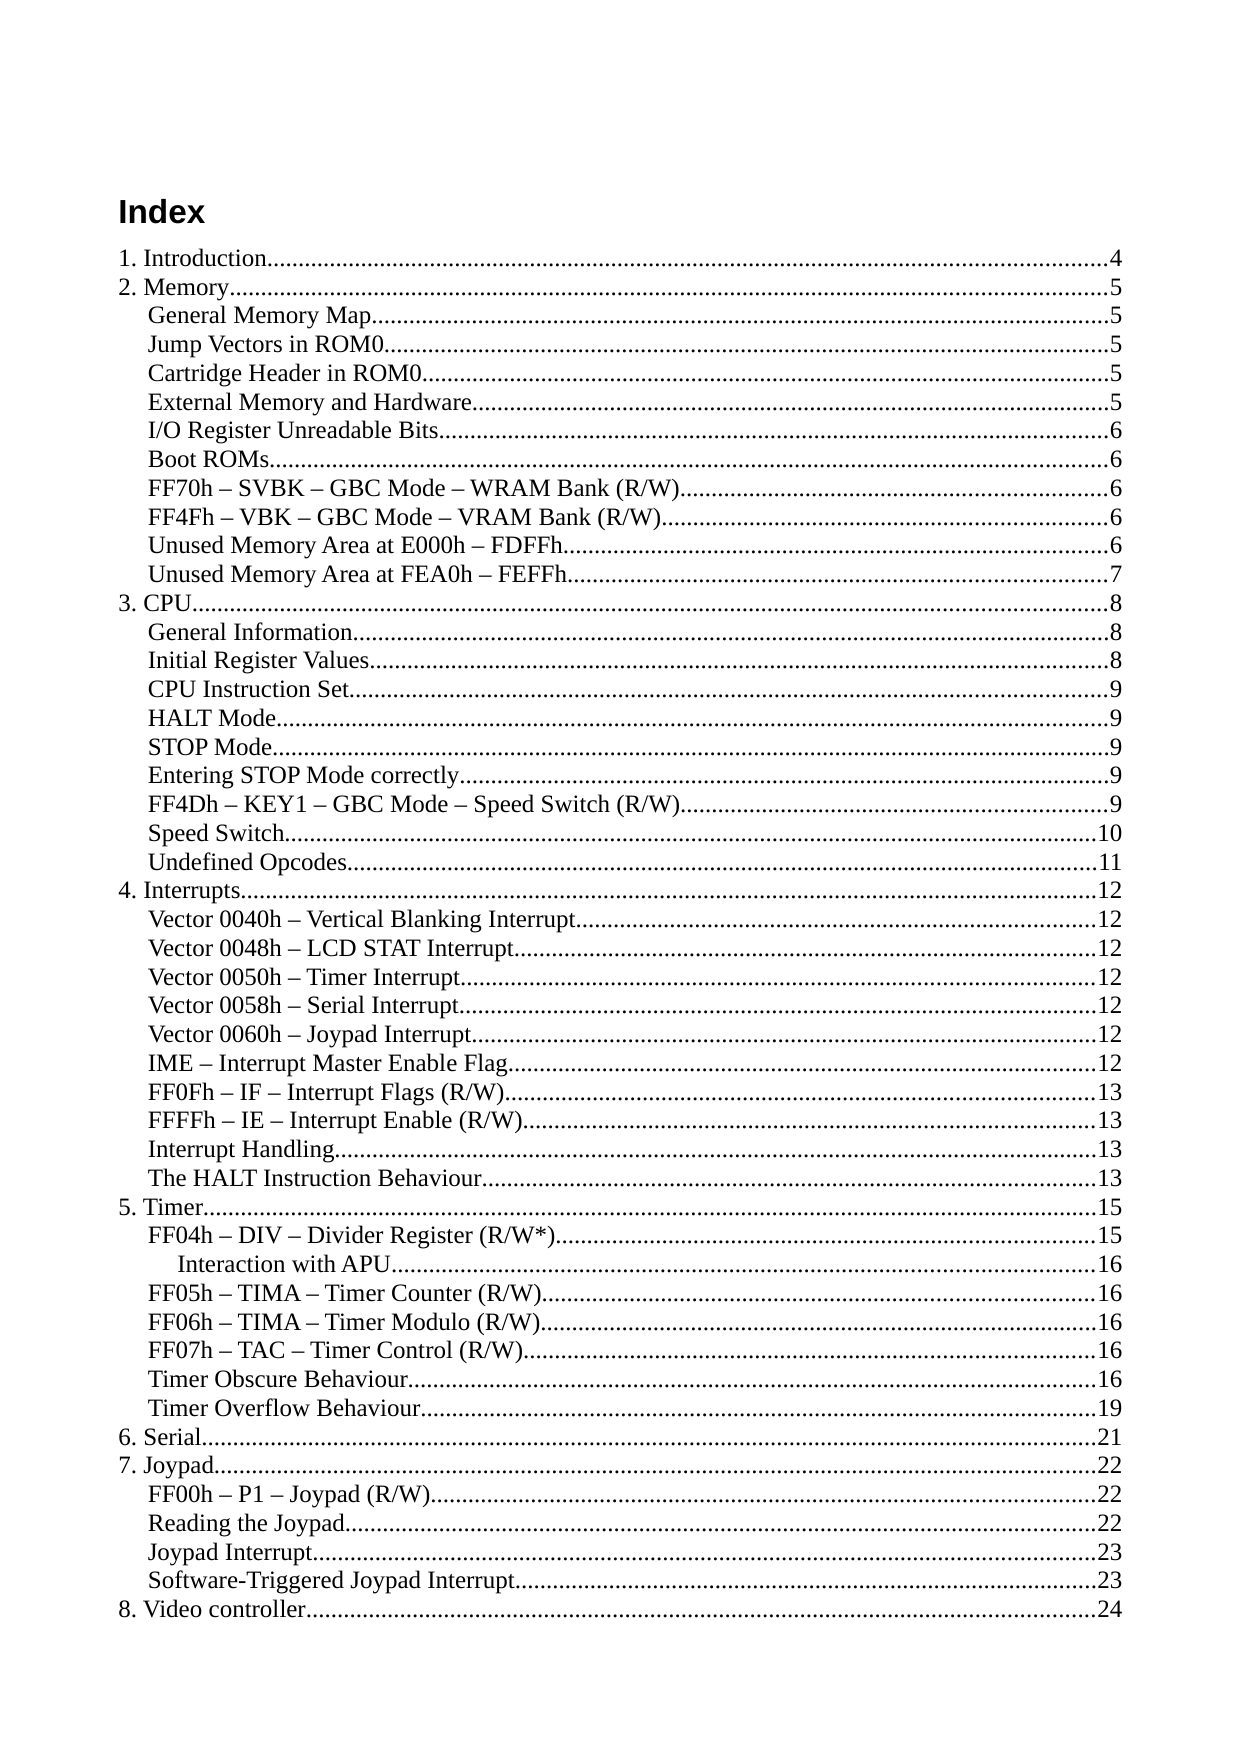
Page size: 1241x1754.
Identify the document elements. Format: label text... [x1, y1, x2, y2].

text FF07h – TAC – Timer Control (R/W) 16 [148, 1336, 1122, 1364]
text Unused Memory Area at E000h – FDFFh 6 [148, 531, 1122, 559]
text 8. Video controller 24 [118, 1594, 1122, 1623]
text FF00h – P1 – Joypad (R/W) 22 [148, 1479, 1122, 1508]
text FF70h – SVBK – GBC Mode – WRAM Bank (R/W) 6 [148, 473, 1122, 502]
text Cartridge Header in ROM0 5 [148, 358, 1122, 387]
text Initial Register Values 8 [148, 646, 1122, 674]
text 7. Joypad 22 [118, 1451, 1122, 1479]
text General Information 8 [148, 617, 1122, 646]
text 1. Introduction 4 [118, 243, 1122, 272]
text The HALT Instruction Behaviour 13 [148, 1163, 1122, 1192]
text Entering STOP Mode correctly 9 [148, 761, 1122, 789]
text FF4Fh – VBK – GBC Mode – VRAM Bank (R/W) 6 [148, 502, 1122, 531]
text 3. CPU 8 [118, 588, 1122, 617]
text Reading the Joypad 22 [148, 1508, 1122, 1537]
text 5. Timer 15 [118, 1192, 1122, 1221]
text Boot ROMs 6 [148, 444, 1122, 473]
text Vector 0048h – LCD STAT Interrupt 12 [148, 933, 1122, 962]
text FF06h – TIMA – Timer Modulo (R/W) 16 [148, 1307, 1122, 1336]
text FF04h – DIV – Divider Register (R/W*) 15 [148, 1221, 1122, 1249]
subtitle Index [118, 192, 1122, 231]
text 2. Memory 5 [118, 272, 1122, 301]
text Vector 0060h – Joypad Interrupt 12 [148, 1019, 1122, 1048]
text Vector 0058h – Serial Interrupt 12 [148, 991, 1122, 1019]
text FF0Fh – IF – Interrupt Flags (R/W) 13 [148, 1077, 1122, 1106]
text Timer Obscure Behaviour 16 [148, 1364, 1122, 1393]
text Interrupt Handling 13 [148, 1134, 1122, 1163]
text External Memory and Hardware 5 [148, 387, 1122, 416]
text Software-Triggered Joypad Interrupt 23 [148, 1566, 1122, 1594]
text STOP Mode 9 [148, 732, 1122, 761]
text Speed Switch 10 [148, 818, 1122, 847]
text Joypad Interrupt 23 [148, 1537, 1122, 1566]
text Interaction with APU 16 [177, 1249, 1122, 1278]
text Timer Overflow Behaviour 19 [148, 1393, 1122, 1422]
text General Memory Map 5 [148, 301, 1122, 329]
text 6. Serial 21 [118, 1422, 1122, 1451]
text FF4Dh – KEY1 – GBC Mode – Speed Switch (R/W) 9 [148, 789, 1122, 818]
text Unused Memory Area at FEA0h – FEFFh 7 [148, 559, 1122, 588]
text Vector 0040h – Vertical Blanking Interrupt 12 [148, 904, 1122, 933]
text Jump Vectors in ROM0 5 [148, 329, 1122, 358]
text FF05h – TIMA – Timer Counter (R/W) 16 [148, 1278, 1122, 1307]
text Undefined Opcodes 11 [148, 847, 1122, 876]
text Vector 0050h – Timer Interrupt 12 [148, 962, 1122, 991]
text FFFFh – IE – Interrupt Enable (R/W) 13 [148, 1106, 1122, 1134]
text I/O Register Unreadable Bits 6 [148, 416, 1122, 444]
text HALT Mode 9 [148, 703, 1122, 732]
text 4. Interrupts 12 [118, 876, 1122, 904]
text IME – Interrupt Master Enable Flag 12 [148, 1048, 1122, 1077]
text CPU Instruction Set 9 [148, 674, 1122, 703]
